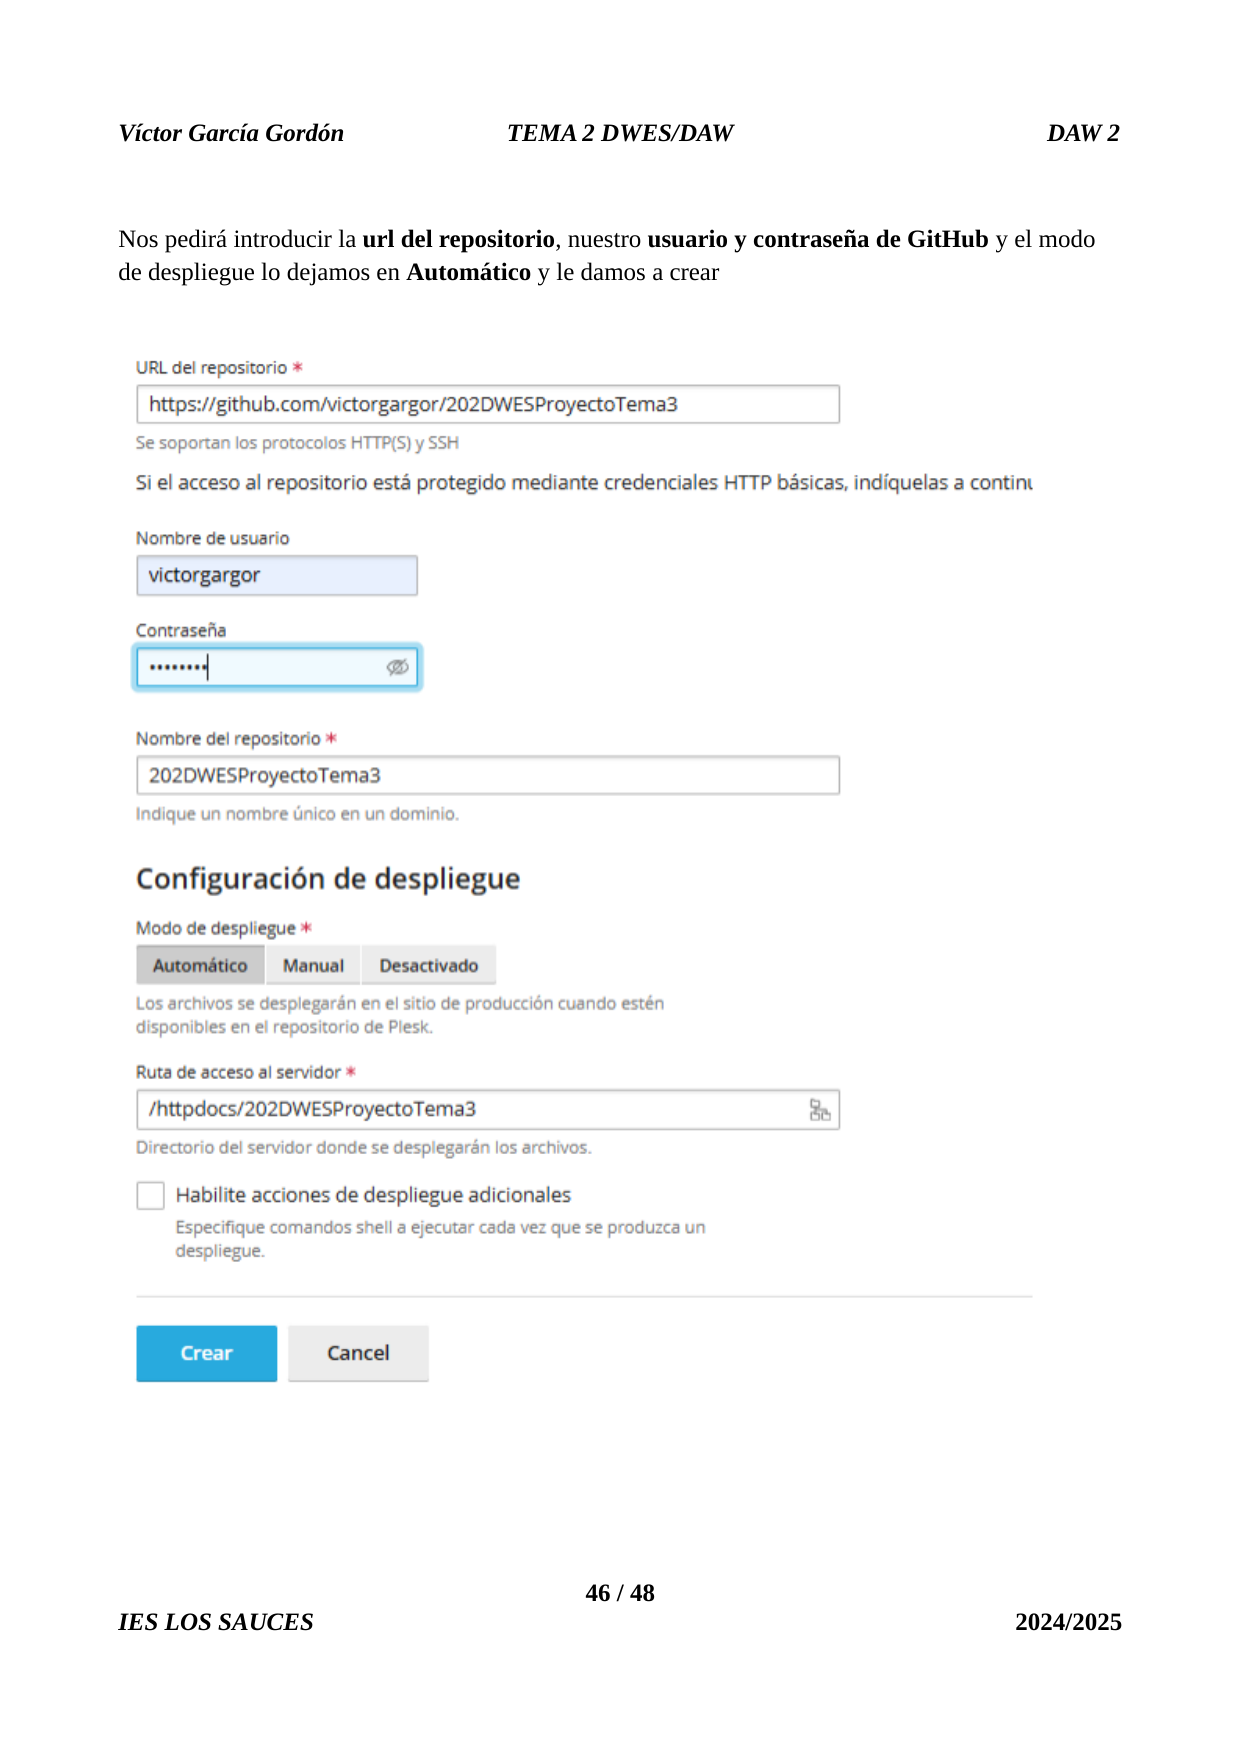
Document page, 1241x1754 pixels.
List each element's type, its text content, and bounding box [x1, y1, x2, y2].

text Nos pedirá introducir la url del repositorio, nuestro usuario y contraseña de GitHub y el modo de despliegue lo dejamos en Automático y le damos a crear [118, 224, 1122, 286]
picture [129, 352, 1111, 1401]
